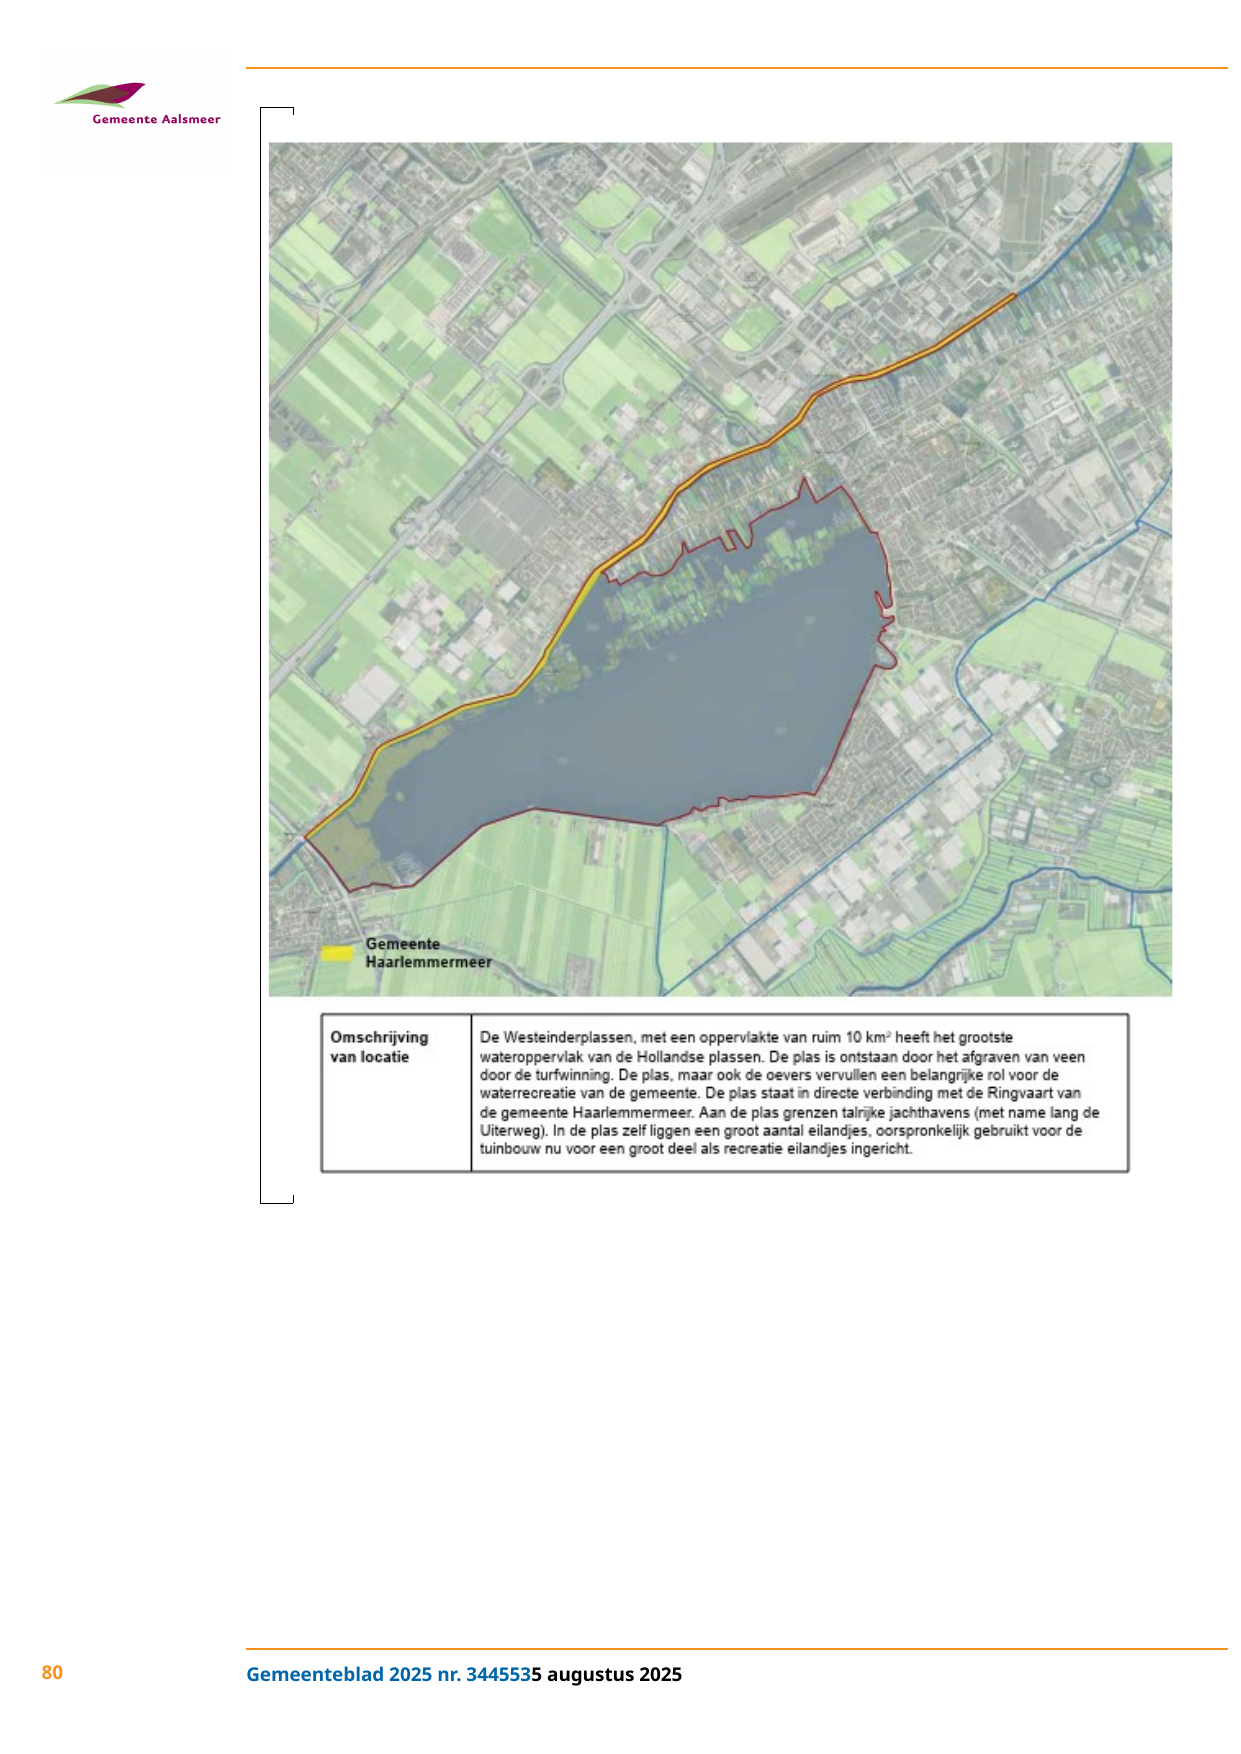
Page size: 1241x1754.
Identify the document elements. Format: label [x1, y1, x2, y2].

picture [268, 115, 1173, 1195]
picture [41, 47, 231, 172]
